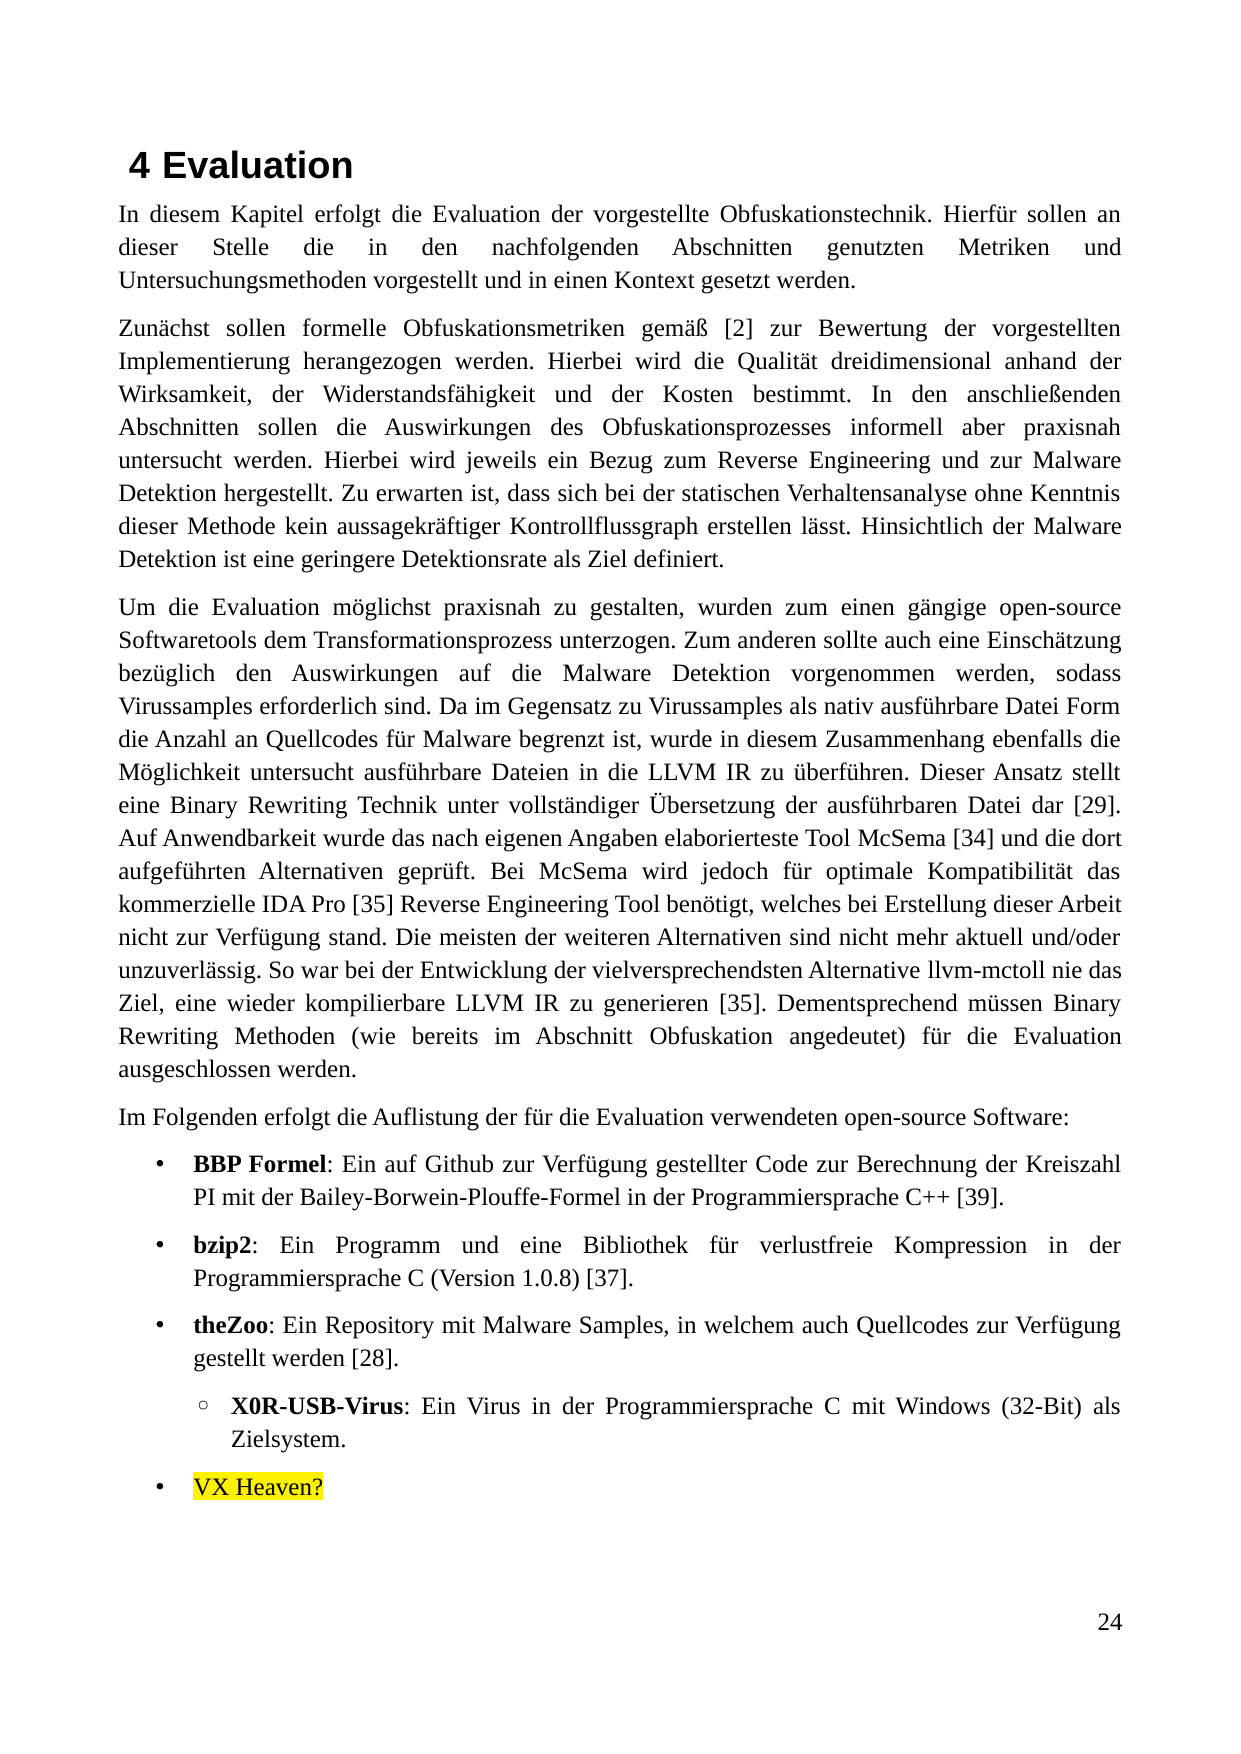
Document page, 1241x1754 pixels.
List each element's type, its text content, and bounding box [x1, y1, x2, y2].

text Um die Evaluation möglichst praxisnah zu gestalten, wurden zum einen gängige open-source Softwaretools dem Transformationsprozess unterzogen. Zum anderen sollte auch eine Einschätzung bezüglich den Auswirkungen auf die Malware Detektion vorgenommen werden, sodass Virussamples erforderlich sind. Da im Gegensatz zu Virussamples als nativ ausführbare Datei Form die Anzahl an Quellcodes für Malware begrenzt ist, wurde in diesem Zusammenhang ebenfalls die Möglichkeit untersucht ausführbare Dateien in die LLVM IR zu überführen. Dieser Ansatz stellt eine Binary Rewriting Technik unter vollständiger Übersetzung der ausführbaren Datei dar [29]. Auf Anwendbarkeit wurde das nach eigenen Angaben elaborierteste Tool McSema [34] und die dort aufgeführten Alternativen geprüft. Bei McSema wird jedoch für optimale Kompatibilität das kommerzielle IDA Pro [35] Reverse Engineering Tool benötigt, welches bei Erstellung dieser Arbeit nicht zur Verfügung stand. Die meisten der weiteren Alternativen sind nicht mehr aktuell und/oder unzuverlässig. So war bei der Entwicklung der vielversprechendsten Alternative llvm-mctoll nie das Ziel, eine wieder kompilierbare LLVM IR zu generieren [35]. Dementsprechend müssen Binary Rewriting Methoden (wie bereits im Abschnitt Obfuskation angedeutet) für die Evaluation ausgeschlossen werden. [118, 592, 1122, 1083]
list BBP Formel: Ein auf Github zur Verfügung gestellter Code zur Berechnung der Kreiszahl PI mit der Bailey-Borwein-Plouffe-Formel in der Programmiersprache C++ [39]. [156, 1149, 1122, 1211]
list bzip2: Ein Programm und eine Bibliothek für verlustfreie Kompression in der Programmiersprache C (Version 1.0.8) [37]. [156, 1230, 1122, 1292]
list X0R-USB-Virus: Ein Virus in der Programmiersprache C mit Windows (32-Bit) als Zielsystem. [193, 1391, 1122, 1453]
text In diesem Kapitel erfolgt die Evaluation der vorgestellte Obfuskationstechnik. Hierfür sollen an dieser Stelle die in den nachfolgenden Abschnitten genutzten Metriken und Untersuchungsmethoden vorgestellt und in einen Kontext gesetzt werden. [118, 199, 1122, 294]
list VX Heaven? [156, 1472, 1122, 1500]
text Im Folgenden erfolgt die Auflistung der für die Evaluation verwendeten open-source Software: [118, 1102, 1122, 1130]
text Zunächst sollen formelle Obfuskationsmetriken gemäß [2] zur Bewertung der vorgestellten Implementierung herangezogen werden. Hierbei wird die Qualität dreidimensional anhand der Wirksamkeit, der Widerstandsfähigkeit und der Kosten bestimmt. In den anschließenden Abschnitten sollen die Auswirkungen des Obfuskationsprozesses informell aber praxisnah untersucht werden. Hierbei wird jeweils ein Bezug zum Reverse Engineering und zur Malware Detektion hergestellt. Zu erwarten ist, dass sich bei der statischen Verhaltensanalyse ohne Kenntnis dieser Methode kein aussagekräftiger Kontrollflussgraph erstellen lässt. Hinsichtlich der Malware Detektion ist eine geringere Detektionsrate als Ziel definiert. [118, 313, 1122, 573]
list theZoo: Ein Repository mit Malware Samples, in welchem auch Quellcodes zur Verfügung gestellt werden [28]. [156, 1310, 1122, 1372]
subtitle Evaluation [118, 143, 1122, 187]
